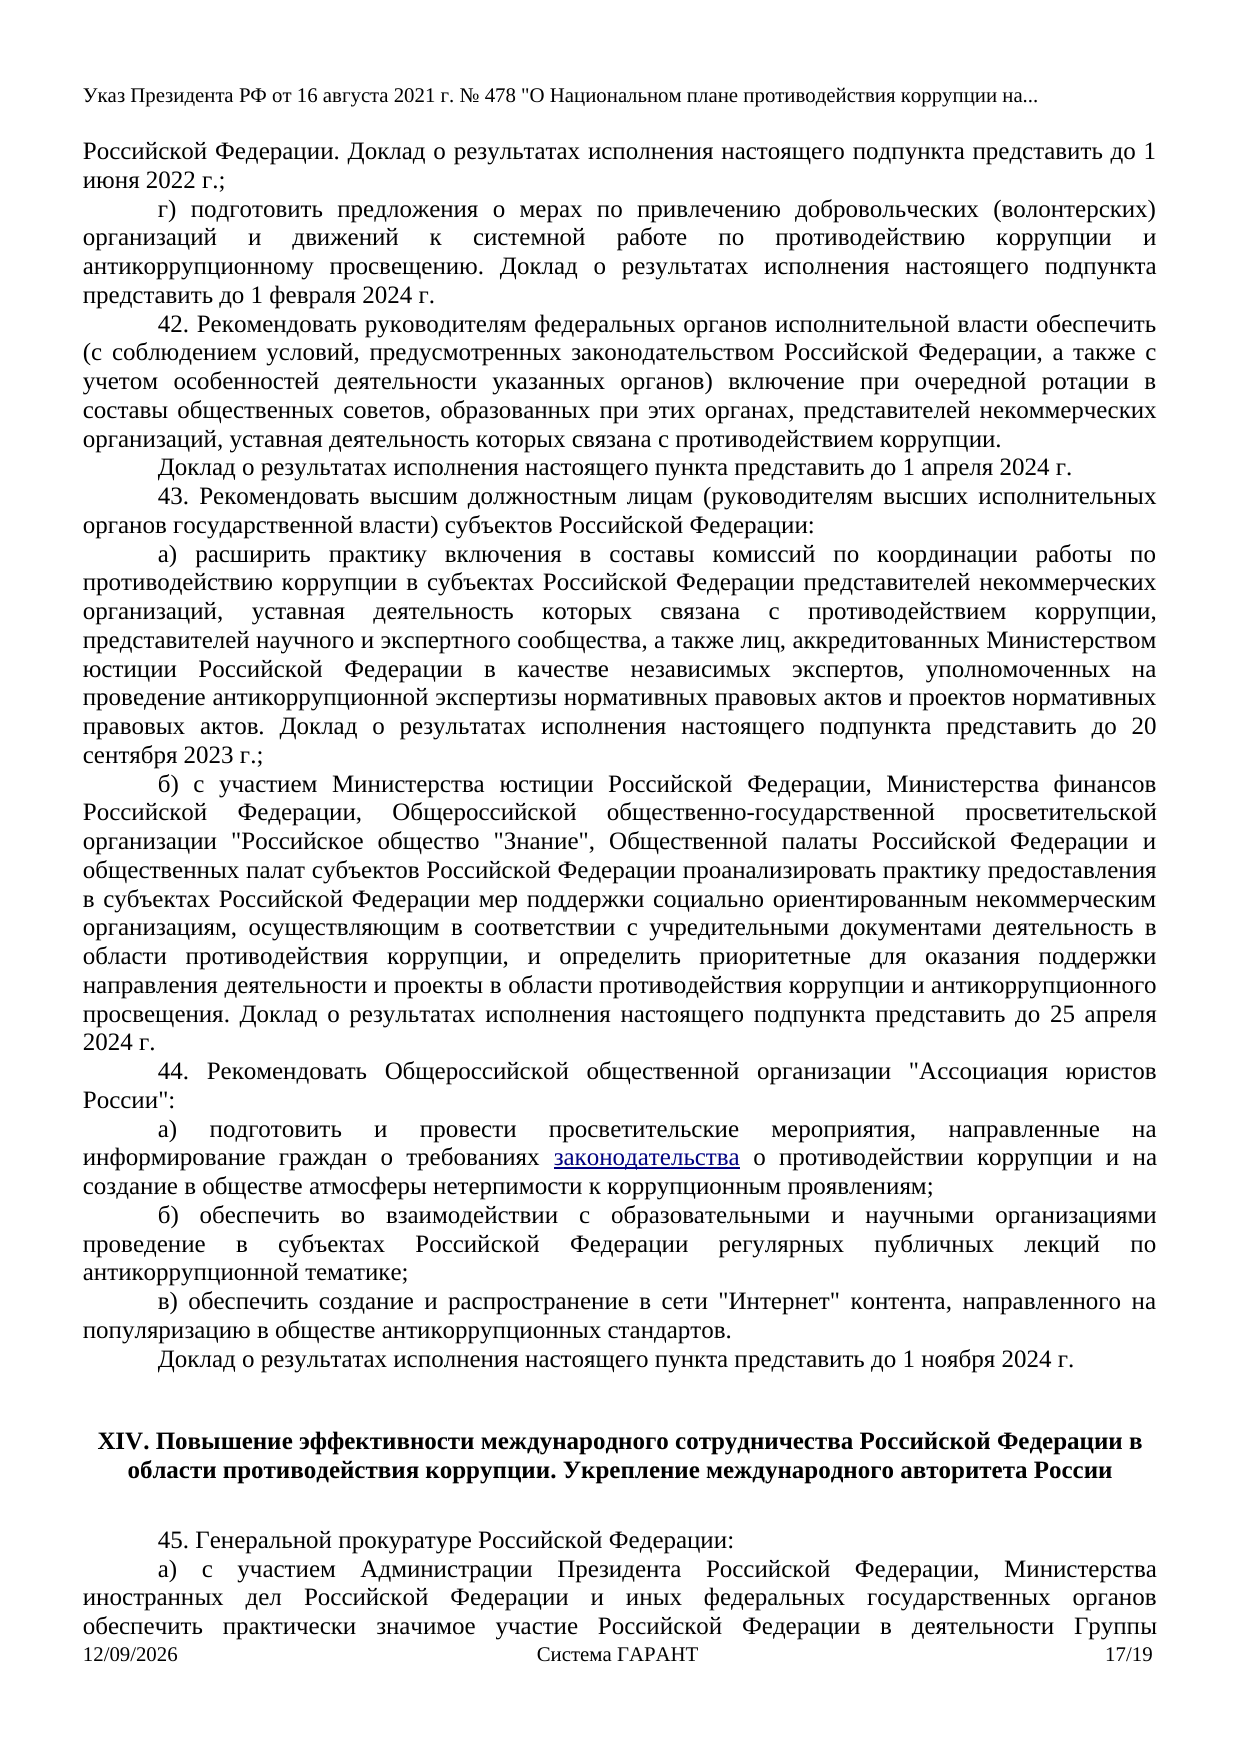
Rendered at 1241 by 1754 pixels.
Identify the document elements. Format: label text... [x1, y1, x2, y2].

text 43. Рекомендовать высшим должностным лицам (руководителям высших исполнительных органов государственной власти) субъектов Российской Федерации: [83, 481, 1157, 539]
subtitle XIV. Повышение эффективности международного сотрудничества Российской Федерации в области противодействия коррупции. Укрепление международного авторитета России [83, 1426, 1157, 1484]
text а) расширить практику включения в составы комиссий по координации работы по противодействию коррупции в субъектах Российской Федерации представителей некоммерческих организаций, уставная деятельность которых связана с противодействием коррупции, представителей научного и экспертного сообщества, а также лиц, аккредитованных Министерством юстиции Российской Федерации в качестве независимых экспертов, уполномоченных на проведение антикоррупционной экспертизы нормативных правовых актов и проектов нормативных правовых актов. Доклад о результатах исполнения настоящего подпункта представить до 20 сентября 2023 г.; [83, 539, 1157, 769]
text а) подготовить и провести просветительские мероприятия, направленные на информирование граждан о требованиях законодательства о противодействии коррупции и на создание в обществе атмосферы нетерпимости к коррупционным проявлениям; [83, 1114, 1157, 1200]
text а) с участием Администрации Президента Российской Федерации, Министерства иностранных дел Российской Федерации и иных федеральных государственных органов обеспечить практически значимое участие Российской Федерации в деятельности Группы [83, 1554, 1157, 1640]
text 44. Рекомендовать Общероссийской общественной организации "Ассоциация юристов России": [83, 1056, 1157, 1114]
text б) обеспечить во взаимодействии с образовательными и научными организациями проведение в субъектах Российской Федерации регулярных публичных лекций по антикоррупционной тематике; [83, 1200, 1157, 1286]
text Российской Федерации. Доклад о результатах исполнения настоящего подпункта представить до 1 июня 2022 г.; [83, 136, 1157, 194]
text Доклад о результатах исполнения настоящего пункта представить до 1 апреля 2024 г. [83, 452, 1157, 481]
text б) с участием Министерства юстиции Российской Федерации, Министерства финансов Российской Федерации, Общероссийской общественно-государственной просветительской организации "Российское общество "Знание", Общественной палаты Российской Федерации и общественных палат субъектов Российской Федерации проанализировать практику предоставления в субъектах Российской Федерации мер поддержки социально ориентированным некоммерческим организациям, осуществляющим в соответствии с учредительными документами деятельность в области противодействия коррупции, и определить приоритетные для оказания поддержки направления деятельности и проекты в области противодействия коррупции и антикоррупционного просвещения. Доклад о результатах исполнения настоящего подпункта представить до 25 апреля 2024 г. [83, 769, 1157, 1056]
text в) обеспечить создание и распространение в сети "Интернет" контента, направленного на популяризацию в обществе антикоррупционных стандартов. [83, 1286, 1157, 1344]
text Доклад о результатах исполнения настоящего пункта представить до 1 ноября 2024 г. [83, 1344, 1157, 1372]
text 45. Генеральной прокуратуре Российской Федерации: [83, 1525, 1157, 1554]
text г) подготовить предложения о мерах по привлечению добровольческих (волонтерских) организаций и движений к системной работе по противодействию коррупции и антикоррупционному просвещению. Доклад о результатах исполнения настоящего подпункта представить до 1 февраля 2024 г. [83, 194, 1157, 309]
text 42. Рекомендовать руководителям федеральных органов исполнительной власти обеспечить (с соблюдением условий, предусмотренных законодательством Российской Федерации, а также с учетом особенностей деятельности указанных органов) включение при очередной ротации в составы общественных советов, образованных при этих органах, представителей некоммерческих организаций, уставная деятельность которых связана с противодействием коррупции. [83, 309, 1157, 452]
